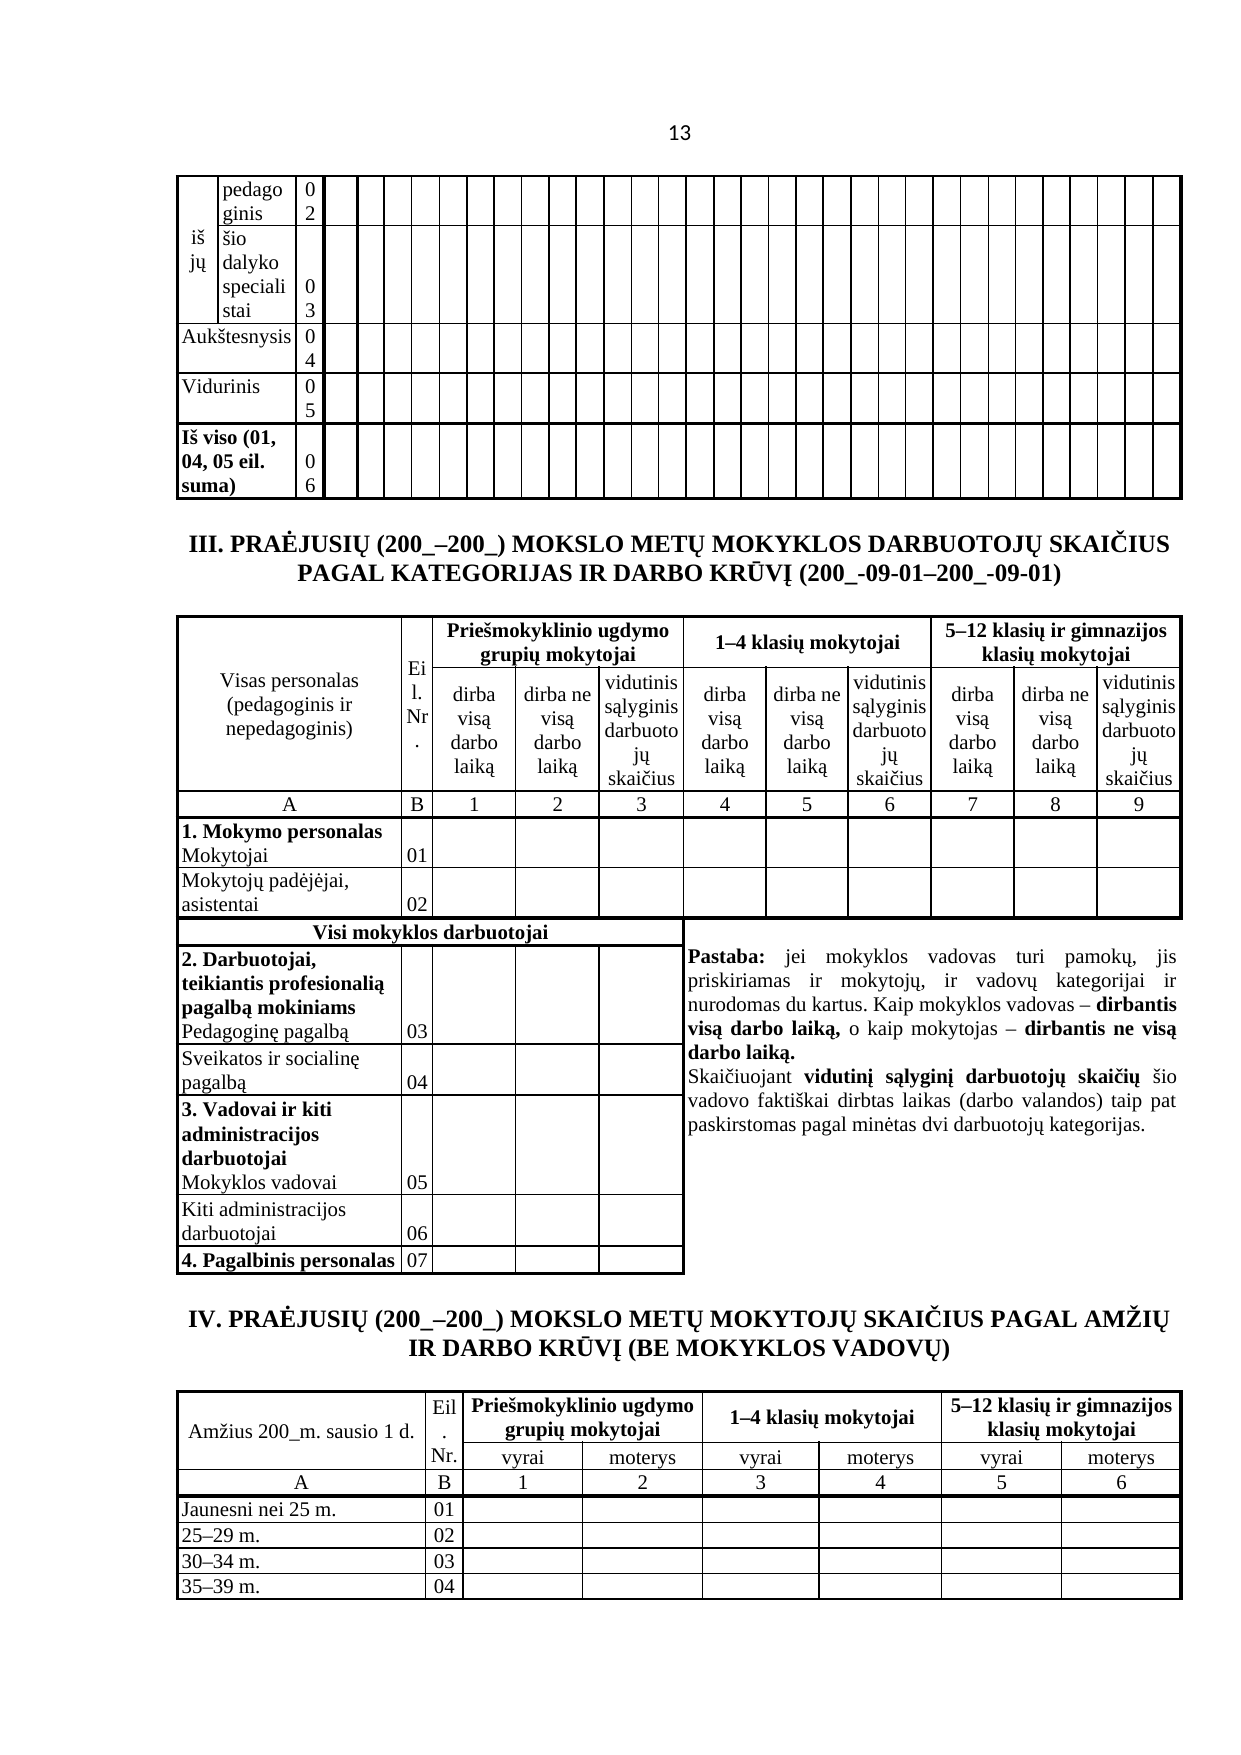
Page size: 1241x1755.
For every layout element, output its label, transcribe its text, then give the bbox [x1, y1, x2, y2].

table_cell [687, 226, 713, 322]
table_cell [824, 177, 850, 224]
table_cell [326, 374, 356, 422]
table_cell [600, 868, 683, 916]
table_cell [468, 374, 493, 422]
table_cell [989, 425, 1015, 497]
table_cell vidutinis sąlyginis darbuotojų skaičius [600, 668, 683, 790]
table_cell [433, 1195, 515, 1245]
table_cell [1044, 177, 1069, 224]
table_cell 2 [583, 1470, 587, 1494]
table_cell vyrai [464, 1443, 582, 1469]
table_cell 03 [402, 947, 432, 1043]
table_cell [605, 177, 631, 224]
table_cell [932, 868, 1013, 916]
table_cell [797, 324, 822, 372]
table_cell [687, 177, 713, 224]
table_cell moterys [1062, 1443, 1179, 1469]
table_cell [550, 324, 575, 372]
table_cell [742, 177, 768, 224]
table_cell [937, 1549, 941, 1573]
table_cell [440, 226, 466, 322]
table_cell [412, 226, 439, 322]
table_cell [440, 374, 466, 422]
table_cell [824, 226, 850, 322]
table_cell [797, 177, 822, 224]
table_cell [495, 324, 521, 372]
table_cell [359, 226, 383, 322]
table_cell [600, 1096, 682, 1194]
table_cell [1062, 1549, 1066, 1573]
table_cell [632, 226, 658, 322]
table_cell [769, 226, 795, 322]
table_cell [578, 1549, 582, 1573]
table_cell 2 [698, 1470, 702, 1494]
table_cell [412, 177, 439, 224]
table_cell [433, 1247, 515, 1272]
table_cell [961, 425, 988, 497]
table_cell [1098, 819, 1179, 867]
table_cell [1154, 177, 1179, 224]
table_cell [632, 374, 658, 422]
table_cell [879, 425, 905, 497]
table_cell [583, 1549, 587, 1573]
table_cell moterys [583, 1443, 702, 1469]
table_cell [1016, 226, 1042, 322]
table_cell dirba visą darbo laiką [684, 668, 765, 790]
table_cell [767, 868, 847, 916]
table_cell [522, 324, 548, 372]
table_cell [550, 226, 575, 322]
table_cell [698, 1498, 702, 1521]
table_cell [797, 425, 822, 497]
table_cell [632, 324, 658, 372]
table_cell [1154, 324, 1179, 372]
table_cell [1062, 1574, 1066, 1598]
table_header Visas personalas (pedagoginis ir nepedagoginis) [179, 618, 401, 790]
table_header 1–4 klasių mokytojai [684, 618, 930, 666]
table_cell [1016, 374, 1042, 422]
table_cell 5 [1057, 1470, 1061, 1494]
table_cell [715, 226, 740, 322]
table_cell [495, 226, 521, 322]
table_cell [495, 425, 521, 497]
table_cell [600, 819, 683, 867]
table_cell [583, 1498, 587, 1521]
table_cell [632, 425, 658, 497]
table_cell [359, 177, 383, 224]
table_cell [583, 1523, 587, 1547]
table_cell [577, 177, 603, 224]
table_cell [516, 868, 598, 916]
table_cell [659, 324, 685, 372]
table_cell [684, 819, 765, 867]
table_cell [906, 177, 932, 224]
table_cell [359, 374, 383, 422]
table_cell [468, 425, 493, 497]
table_cell [326, 226, 356, 322]
table_cell [632, 177, 658, 224]
table_cell [937, 1498, 941, 1521]
table_cell [715, 177, 740, 224]
table_cell [852, 425, 878, 497]
table_cell 3. Vadovai ir kiti administracijos darbuotojai Mokyklos vadovai [179, 1096, 401, 1194]
table_cell [516, 1247, 598, 1272]
table_cell [1126, 177, 1152, 224]
table_cell Kiti administracijos darbuotojai [179, 1195, 401, 1245]
table_cell dirba ne visą darbo laiką [516, 668, 598, 790]
table_cell B [428, 792, 432, 816]
table_cell 04 [402, 1045, 432, 1094]
table_cell [769, 324, 795, 372]
table_cell [698, 1549, 702, 1573]
table_cell [1154, 374, 1179, 422]
table_cell [852, 324, 878, 372]
table_cell 5 [942, 1470, 946, 1494]
table_cell [1154, 425, 1179, 497]
table_cell vyrai [703, 1443, 818, 1469]
table_cell Aukštesnysis [179, 324, 295, 372]
table_cell [522, 177, 548, 224]
table_cell Vidurinis [179, 374, 295, 422]
table_cell [1126, 324, 1152, 372]
table_cell [1098, 226, 1124, 322]
table_cell [879, 177, 905, 224]
table_cell dirba visą darbo laiką [932, 668, 1013, 790]
table_cell [906, 324, 932, 372]
table_cell [440, 425, 466, 497]
table_cell [522, 425, 548, 497]
table_cell A [421, 1470, 425, 1494]
table_header Amžius 200_m. sausio 1 d. [179, 1393, 425, 1469]
table_cell [659, 177, 685, 224]
table_cell [797, 226, 822, 322]
table_cell [1071, 177, 1097, 224]
table_cell [495, 177, 521, 224]
table_cell 1 [578, 1470, 582, 1494]
table_cell [1071, 324, 1097, 372]
table_cell [934, 374, 960, 422]
table_cell [852, 177, 878, 224]
table_cell [1098, 868, 1179, 916]
table_cell 4 [937, 1470, 941, 1494]
table_cell iš jų [179, 177, 217, 322]
table_cell [769, 425, 795, 497]
table_cell [433, 819, 515, 867]
table_cell [600, 1195, 682, 1245]
table_cell [468, 324, 493, 372]
table_cell [468, 177, 493, 224]
table_cell [659, 425, 685, 497]
table_cell [1098, 425, 1124, 497]
table_cell [942, 1549, 946, 1573]
table_cell [824, 374, 850, 422]
table_cell [326, 425, 356, 497]
table_cell [385, 425, 411, 497]
table_cell [1126, 374, 1152, 422]
table_cell [1071, 425, 1097, 497]
table_cell [1057, 1549, 1061, 1573]
table_cell [879, 226, 905, 322]
table_cell vyrai [942, 1443, 1061, 1469]
table_cell [687, 374, 713, 422]
table_cell [989, 324, 1015, 372]
table_cell 3 [679, 792, 683, 816]
table_cell [769, 374, 795, 422]
text III. PRAĖJUSIŲ (200_–200_) MOKSLO METŲ MOKYKLOS DARBUOTOJŲ SKAIČIUS PAGAL KATEGORIJAS IR DARBO KRŪVĮ (200_-09-01–200_-09-01) [177, 529, 1181, 586]
table_cell [715, 425, 740, 497]
table_cell [516, 1096, 598, 1194]
table_cell [433, 1045, 515, 1094]
table_cell [989, 177, 1015, 224]
table_cell [385, 177, 411, 224]
table_cell [412, 324, 439, 372]
table_cell [797, 374, 822, 422]
table_cell [934, 177, 960, 224]
table_cell [495, 374, 521, 422]
table_cell [1057, 1498, 1061, 1521]
table_cell [522, 226, 548, 322]
table_cell [942, 1574, 946, 1598]
table_cell [1098, 374, 1124, 422]
table_cell [433, 868, 515, 916]
text IV. PRAĖJUSIŲ (200_–200_) MOKSLO METŲ MOKYTOJŲ SKAIČIUS PAGAL AMŽIŲ IR DARBO KRŪVĮ (BE MOKYKLOS VADOVŲ) [177, 1304, 1181, 1361]
table_cell [1057, 1574, 1061, 1598]
table_cell [961, 226, 988, 322]
table_cell [852, 226, 878, 322]
table_cell Pastaba: jei mokyklos vadovas turi pamokų, jis priskiriamas ir mokytojų, ir vadovų kategorijai ir nurodomas du kartus. Kaip mokyklos vadovas – dirbantis visą darbo laiką, o kaip mokytojas – dirbantis ne visą darbo laiką. Skaičiuojant vidutinį sąlyginį darbuotojų skaičių šio vadovo faktiškai dirbtas laikas (darbo valandos) taip pat paskirstomas pagal minėtas dvi darbuotojų kategorijas. [685, 920, 1181, 1272]
table_cell [1062, 1498, 1066, 1521]
table_cell [715, 374, 740, 422]
table_cell [412, 425, 439, 497]
table_cell [932, 819, 1013, 867]
table_cell [824, 425, 850, 497]
table_cell [934, 226, 960, 322]
table_cell [1016, 425, 1042, 497]
table_cell [600, 947, 682, 1043]
table_cell [1062, 1523, 1066, 1547]
table_cell [440, 324, 466, 372]
table_cell [1016, 324, 1042, 372]
table_cell [577, 425, 603, 497]
table_cell [934, 425, 960, 497]
table_cell [1044, 425, 1069, 497]
table_cell [659, 226, 685, 322]
table_cell [659, 374, 685, 422]
table_cell [359, 324, 383, 372]
table_cell 07 [402, 1247, 432, 1272]
table_cell [1057, 1523, 1061, 1547]
table_cell [989, 374, 1015, 422]
table_cell [385, 374, 411, 422]
table_cell [577, 374, 603, 422]
table_cell vidutinis sąlyginis darbuotojų skaičius [1098, 668, 1179, 790]
table_cell [698, 1523, 702, 1547]
table_cell 2 [516, 792, 520, 816]
table_cell [385, 324, 411, 372]
table_cell [684, 868, 765, 916]
table_cell dirba ne visą darbo laiką [1015, 668, 1096, 790]
table_cell [687, 324, 713, 372]
table_cell [879, 324, 905, 372]
table_cell B [402, 792, 406, 816]
table_cell [522, 374, 548, 422]
table_cell [942, 1523, 946, 1547]
table_cell 02 [402, 868, 432, 916]
table_cell 01 [402, 819, 432, 867]
table_cell [1071, 374, 1097, 422]
table_cell [605, 425, 631, 497]
table_cell [942, 1498, 946, 1521]
table_cell [578, 1574, 582, 1598]
table_cell [359, 425, 383, 497]
table_cell [742, 324, 768, 372]
table_cell [937, 1523, 941, 1547]
table_cell [412, 374, 439, 422]
table_cell [698, 1574, 702, 1598]
table_cell [550, 374, 575, 422]
table_cell 1 [511, 792, 515, 816]
table_cell [385, 226, 411, 322]
table_header 1–4 klasių mokytojai [703, 1393, 941, 1441]
table_cell [906, 226, 932, 322]
table_cell [742, 226, 768, 322]
table_cell [440, 177, 466, 224]
table_cell [583, 1574, 587, 1598]
table_cell [577, 324, 603, 372]
table_cell [1071, 226, 1097, 322]
table_cell 1 [433, 792, 437, 816]
table_cell [879, 374, 905, 422]
table_cell [1016, 177, 1042, 224]
table_cell A [397, 792, 401, 816]
table_cell moterys [820, 1443, 941, 1469]
table_cell [516, 1195, 598, 1245]
table_cell [849, 868, 930, 916]
table_cell [433, 947, 515, 1043]
table_cell [687, 425, 713, 497]
table_cell [468, 226, 493, 322]
table_cell [1015, 868, 1096, 916]
table_cell [578, 1498, 582, 1521]
table_cell [1098, 177, 1124, 224]
table_cell dirba visą darbo laiką [433, 668, 515, 790]
table_cell [906, 425, 932, 497]
table_cell 05 [402, 1096, 432, 1194]
table_cell 4 [684, 792, 688, 816]
table_cell [1015, 819, 1096, 867]
table_cell [516, 819, 598, 867]
table_cell [1098, 324, 1124, 372]
table_cell [516, 1045, 598, 1094]
table_cell [326, 177, 356, 224]
table_cell Sveikatos ir socialinę pagalbą [179, 1045, 401, 1094]
table_cell [550, 425, 575, 497]
table_cell 06 [297, 425, 322, 497]
table_cell [605, 324, 631, 372]
table_cell [1126, 226, 1152, 322]
table_cell [715, 324, 740, 372]
table_cell 6 [1062, 1470, 1066, 1494]
table_cell 06 [402, 1195, 432, 1245]
table_cell [577, 226, 603, 322]
table_cell [1044, 324, 1069, 372]
table_header Eil. Nr. [402, 618, 432, 790]
table_cell [989, 226, 1015, 322]
table_cell [769, 177, 795, 224]
table_cell [961, 374, 988, 422]
table_cell [767, 819, 847, 867]
table_cell [1044, 374, 1069, 422]
table_cell 4. Pagalbinis personalas [179, 1247, 401, 1272]
table_cell [600, 1247, 682, 1272]
table_cell [605, 226, 631, 322]
table_cell [600, 1045, 682, 1094]
table_cell [578, 1523, 582, 1547]
table_cell dirba ne visą darbo laiką [767, 668, 847, 790]
table_cell [849, 819, 930, 867]
table_cell vidutinis sąlyginis darbuotojų skaičius [849, 668, 930, 790]
table_cell [605, 374, 631, 422]
table_cell 03 [297, 226, 322, 322]
table_cell [326, 324, 356, 372]
table_cell [824, 324, 850, 372]
table_cell [1044, 226, 1069, 322]
table_cell [742, 374, 768, 422]
table_cell [937, 1574, 941, 1598]
table_cell [742, 425, 768, 497]
table_cell [1154, 226, 1179, 322]
table_cell [961, 324, 988, 372]
table_header Eil. Nr. [426, 1393, 462, 1469]
table_cell [516, 947, 598, 1043]
table_cell [433, 1096, 515, 1194]
table_cell [961, 177, 988, 224]
table_cell [906, 374, 932, 422]
table_cell [1126, 425, 1152, 497]
table_cell [550, 177, 575, 224]
table_cell [934, 324, 960, 372]
table_cell [852, 374, 878, 422]
